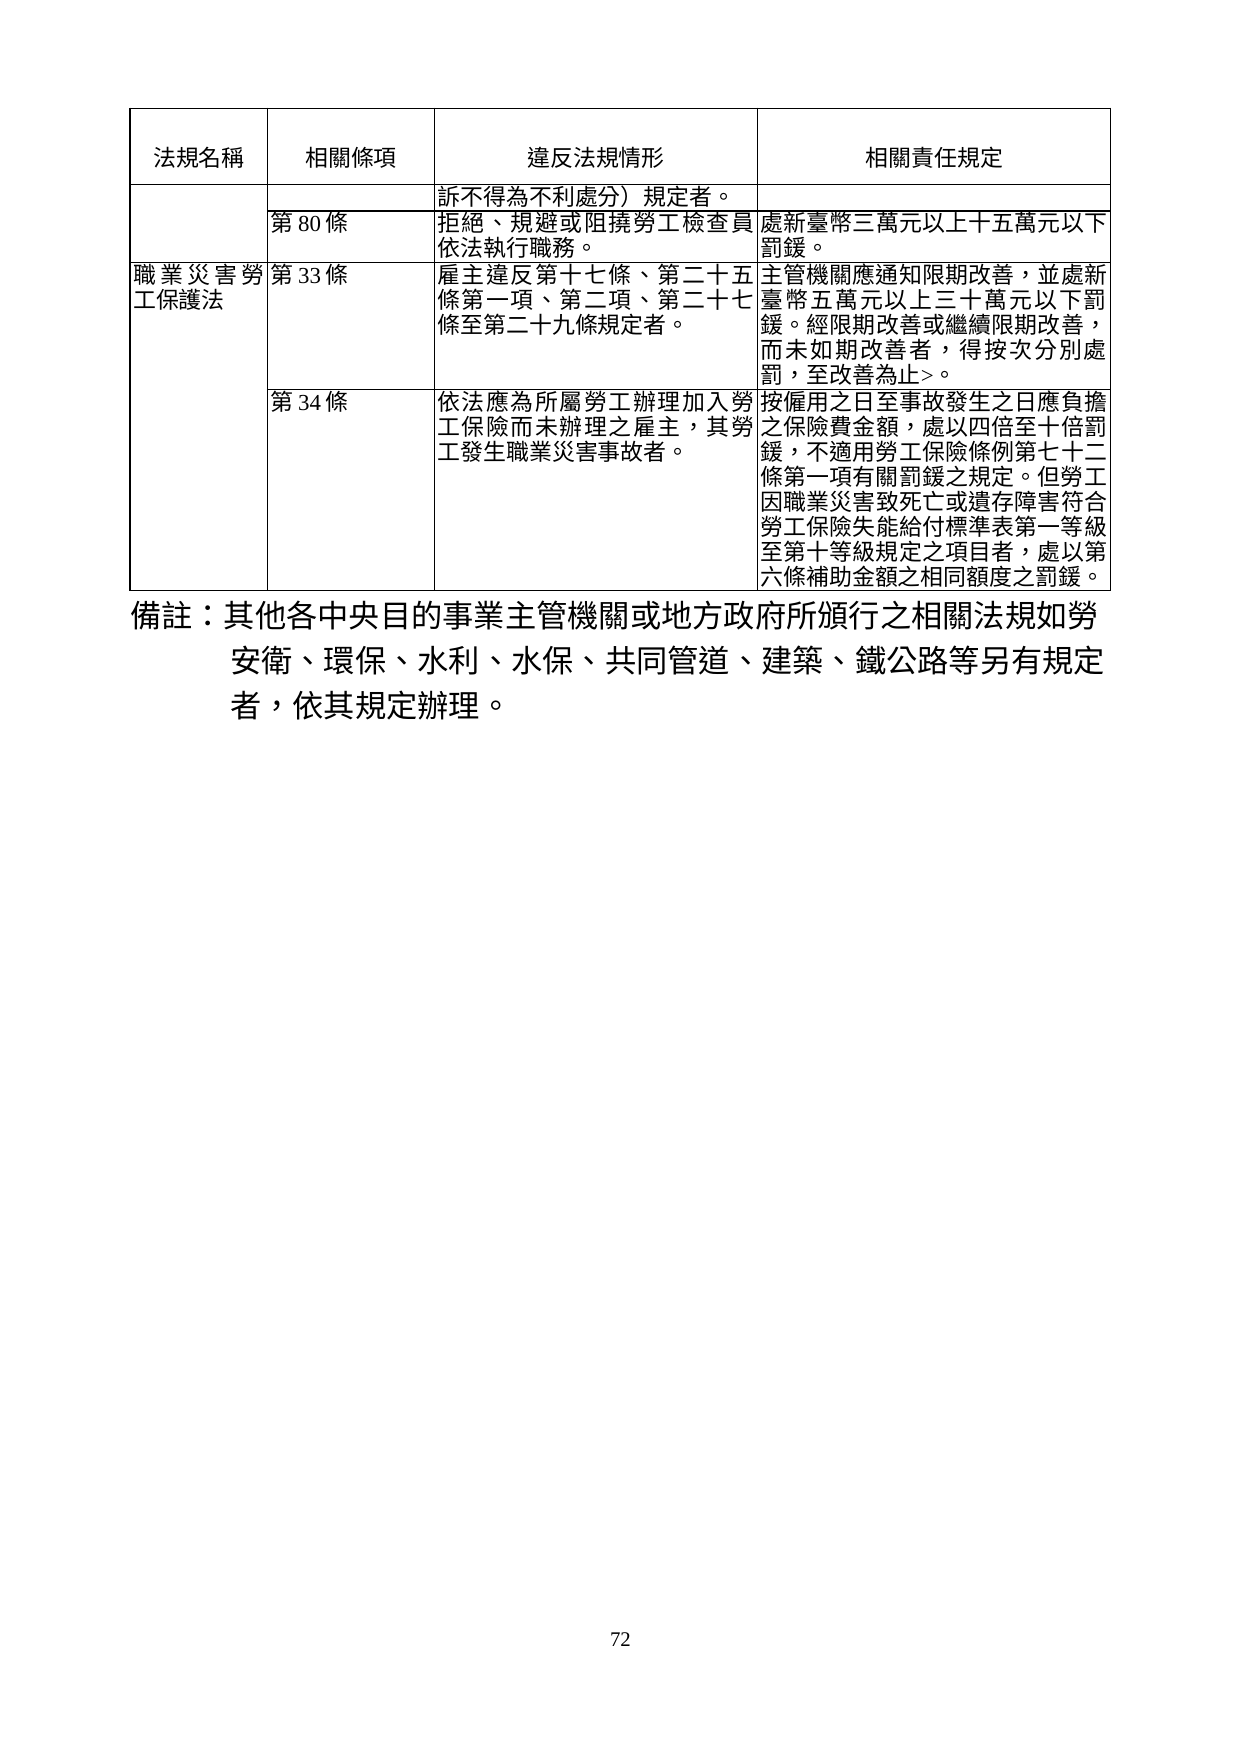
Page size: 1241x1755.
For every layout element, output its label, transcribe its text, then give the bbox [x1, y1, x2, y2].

table_cell [758, 185, 1110, 210]
table_header 法規名稱 [131, 109, 267, 184]
table_cell 第80條 [268, 212, 434, 262]
table_cell 主管機關應通知限期改善，並處新臺幣五萬元以上三十萬元以下罰鍰。經限期改善或繼續限期改善，而未如期改善者，得按次分別處罰，至改善為止>。 [758, 263, 1110, 388]
table_header 違反法規情形 [435, 109, 757, 184]
table_cell 第33條 [268, 263, 434, 388]
table_cell 拒絕、規避或阻撓勞工檢查員依法執行職務。 [435, 212, 757, 262]
table_header 相關責任規定 [758, 109, 1110, 184]
table_cell 依法應為所屬勞工辦理加入勞工保險而未辦理之雇主，其勞工發生職業災害事故者。 [435, 390, 757, 590]
table_cell 雇主違反第十七條、第二十五條第一項、第二項、第二十七條至第二十九條規定者。 [435, 263, 757, 388]
table_cell 第34條 [268, 390, 434, 590]
table_cell 職業災害勞工保護法 [131, 263, 267, 590]
table_cell [131, 185, 267, 262]
table_cell 處新臺幣三萬元以上十五萬元以下罰鍰。 [758, 212, 1110, 262]
table_header 相關條項 [268, 109, 434, 184]
table_cell 訴不得為不利處分）規定者。 [435, 185, 757, 210]
text 備註：其他各中央目的事業主管機關或地方政府所頒行之相關法規如勞安衛、環保、水利、水保、共同管道、建築、鐵公路等另有規定者，依其規定辦理。 [130, 591, 1110, 727]
table_cell 按僱用之日至事故發生之日應負擔之保險費金額，處以四倍至十倍罰鍰，不適用勞工保險條例第七十二條第一項有關罰鍰之規定。但勞工因職業災害致死亡或遺存障害符合勞工保險失能給付標準表第一等級至第十等級規定之項目者，處以第六條補助金額之相同額度之罰鍰。 [758, 390, 1110, 590]
table_cell [268, 185, 434, 210]
